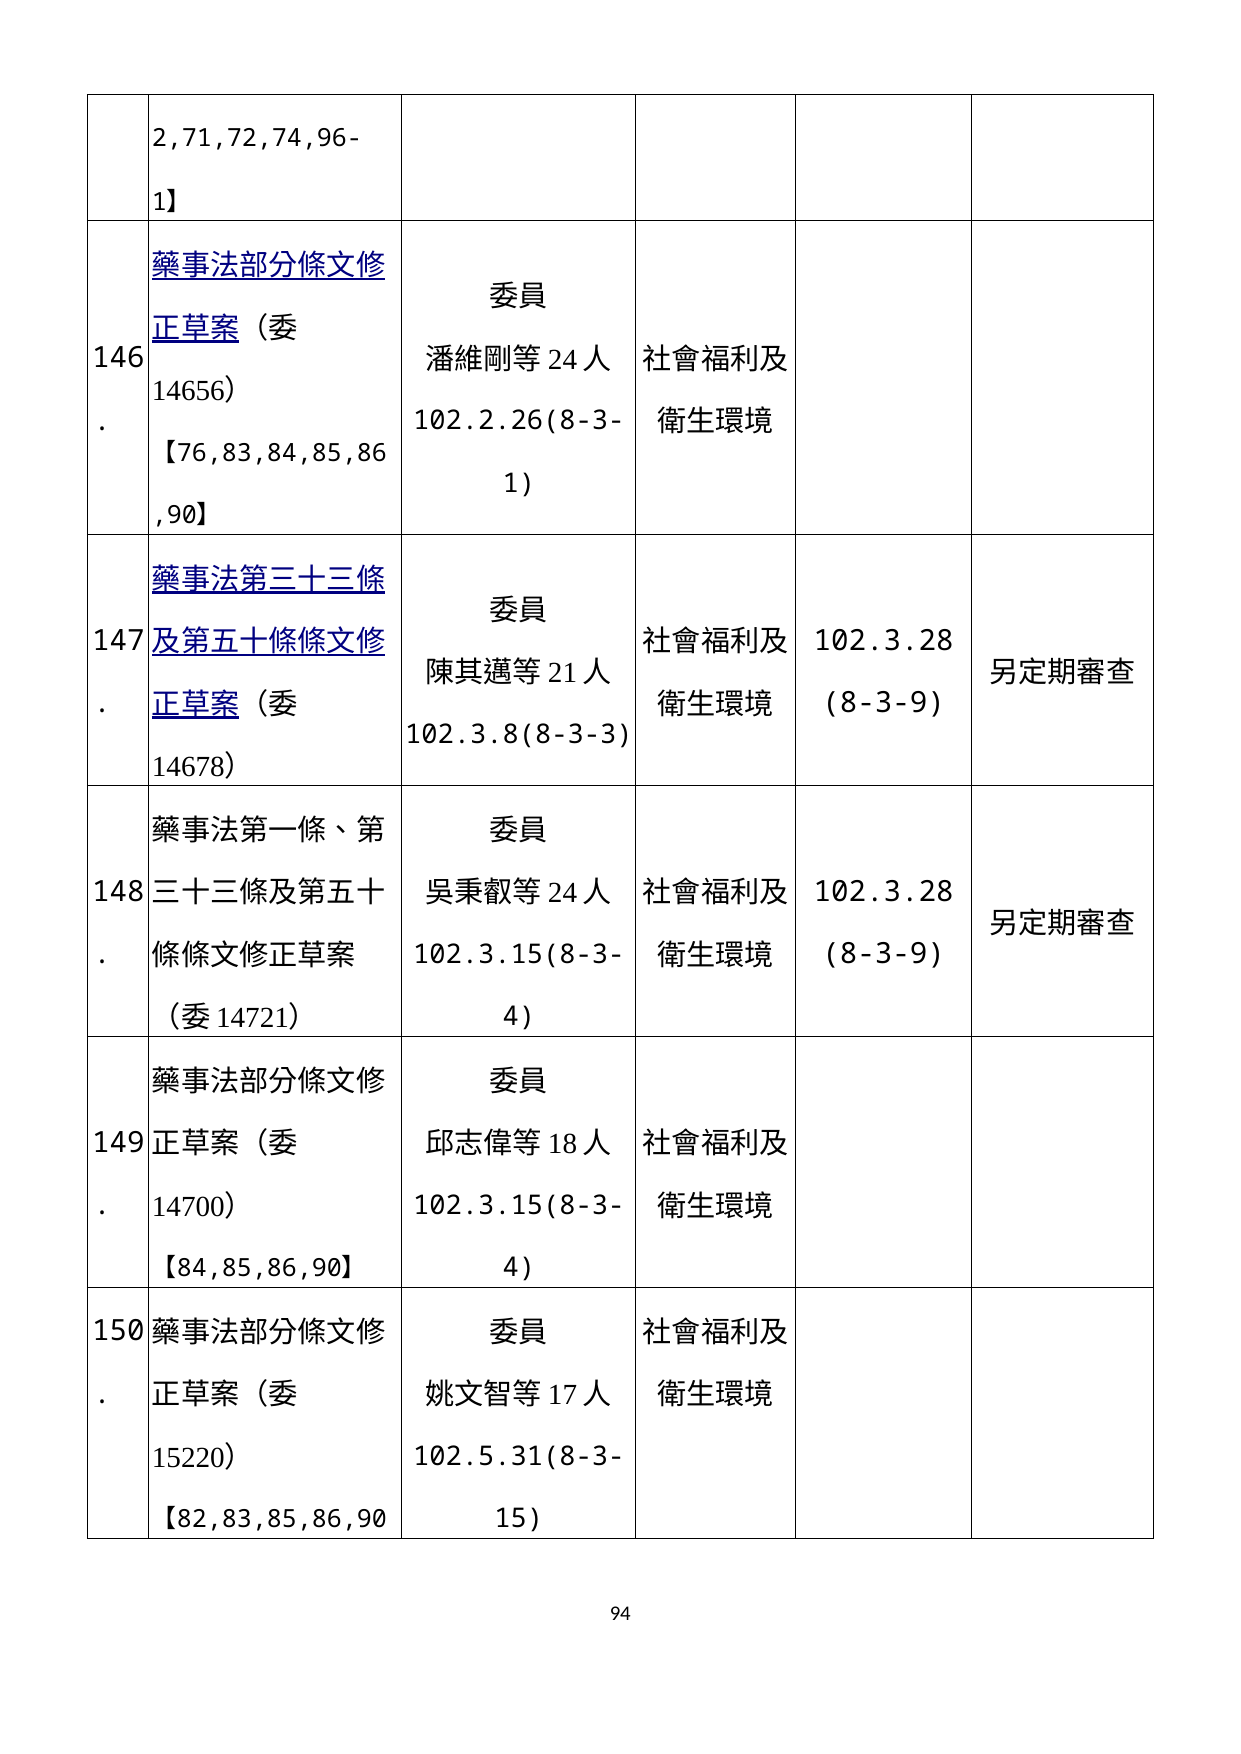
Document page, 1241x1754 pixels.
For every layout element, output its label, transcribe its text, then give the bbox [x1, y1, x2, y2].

table_cell [402, 95, 635, 220]
table_cell 社會福利及衛生環境 [636, 535, 795, 785]
table_cell [88, 95, 148, 220]
table_cell [972, 221, 1153, 534]
table_cell [796, 1037, 971, 1287]
table_cell [636, 95, 795, 220]
table_cell [796, 95, 971, 220]
table_cell [796, 1288, 971, 1538]
table_cell 藥事法第三十三條及第五十條條文修正草案（委14678） [149, 535, 401, 785]
table_cell [972, 95, 1153, 220]
table_cell [88, 1037, 148, 1287]
table_cell 委員 陳其邁等21人102.3.8(8-3-3) [402, 535, 635, 785]
table_cell [88, 221, 148, 534]
table_cell [88, 1288, 148, 1538]
table_cell 社會福利及衛生環境 [636, 1037, 795, 1287]
table_cell 委員 吳秉叡等24人 102.3.15(8-3-4) [402, 786, 635, 1036]
table_cell [796, 221, 971, 534]
table_cell 102.3.28 (8-3-9) [796, 535, 971, 785]
table_cell [88, 535, 148, 785]
table_cell 委員 邱志偉等18人 102.3.15(8-3-4) [402, 1037, 635, 1287]
table_cell 2,71,72,74,96-1】 [149, 95, 401, 220]
table_cell 委員 潘維剛等24人102.2.26(8-3-1) [402, 221, 635, 534]
table_cell 藥事法部分條文修正草案（委15220） 【82,83,85,86,90 [149, 1288, 401, 1538]
table_cell 社會福利及衛生環境 [636, 1288, 795, 1538]
table_cell 另定期審查 [972, 535, 1153, 785]
table_cell 藥事法部分條文修正草案（委14656） 【76,83,84,85,86,90】 [149, 221, 401, 534]
table_cell 另定期審查 [972, 786, 1153, 1036]
table_cell 社會福利及衛生環境 [636, 786, 795, 1036]
table_cell 藥事法部分條文修正草案（委14700） 【84,85,86,90】 [149, 1037, 401, 1287]
table_cell [972, 1037, 1153, 1287]
table_cell 委員 姚文智等17人 102.5.31(8-3-15) [402, 1288, 635, 1538]
table_cell 藥事法第一條、第三十三條及第五十條條文修正草案（委14721） [149, 786, 401, 1036]
table_cell [972, 1288, 1153, 1538]
table_cell [88, 786, 148, 1036]
table_cell 社會福利及衛生環境 [636, 221, 795, 534]
table_cell 102.3.28 (8-3-9) [796, 786, 971, 1036]
